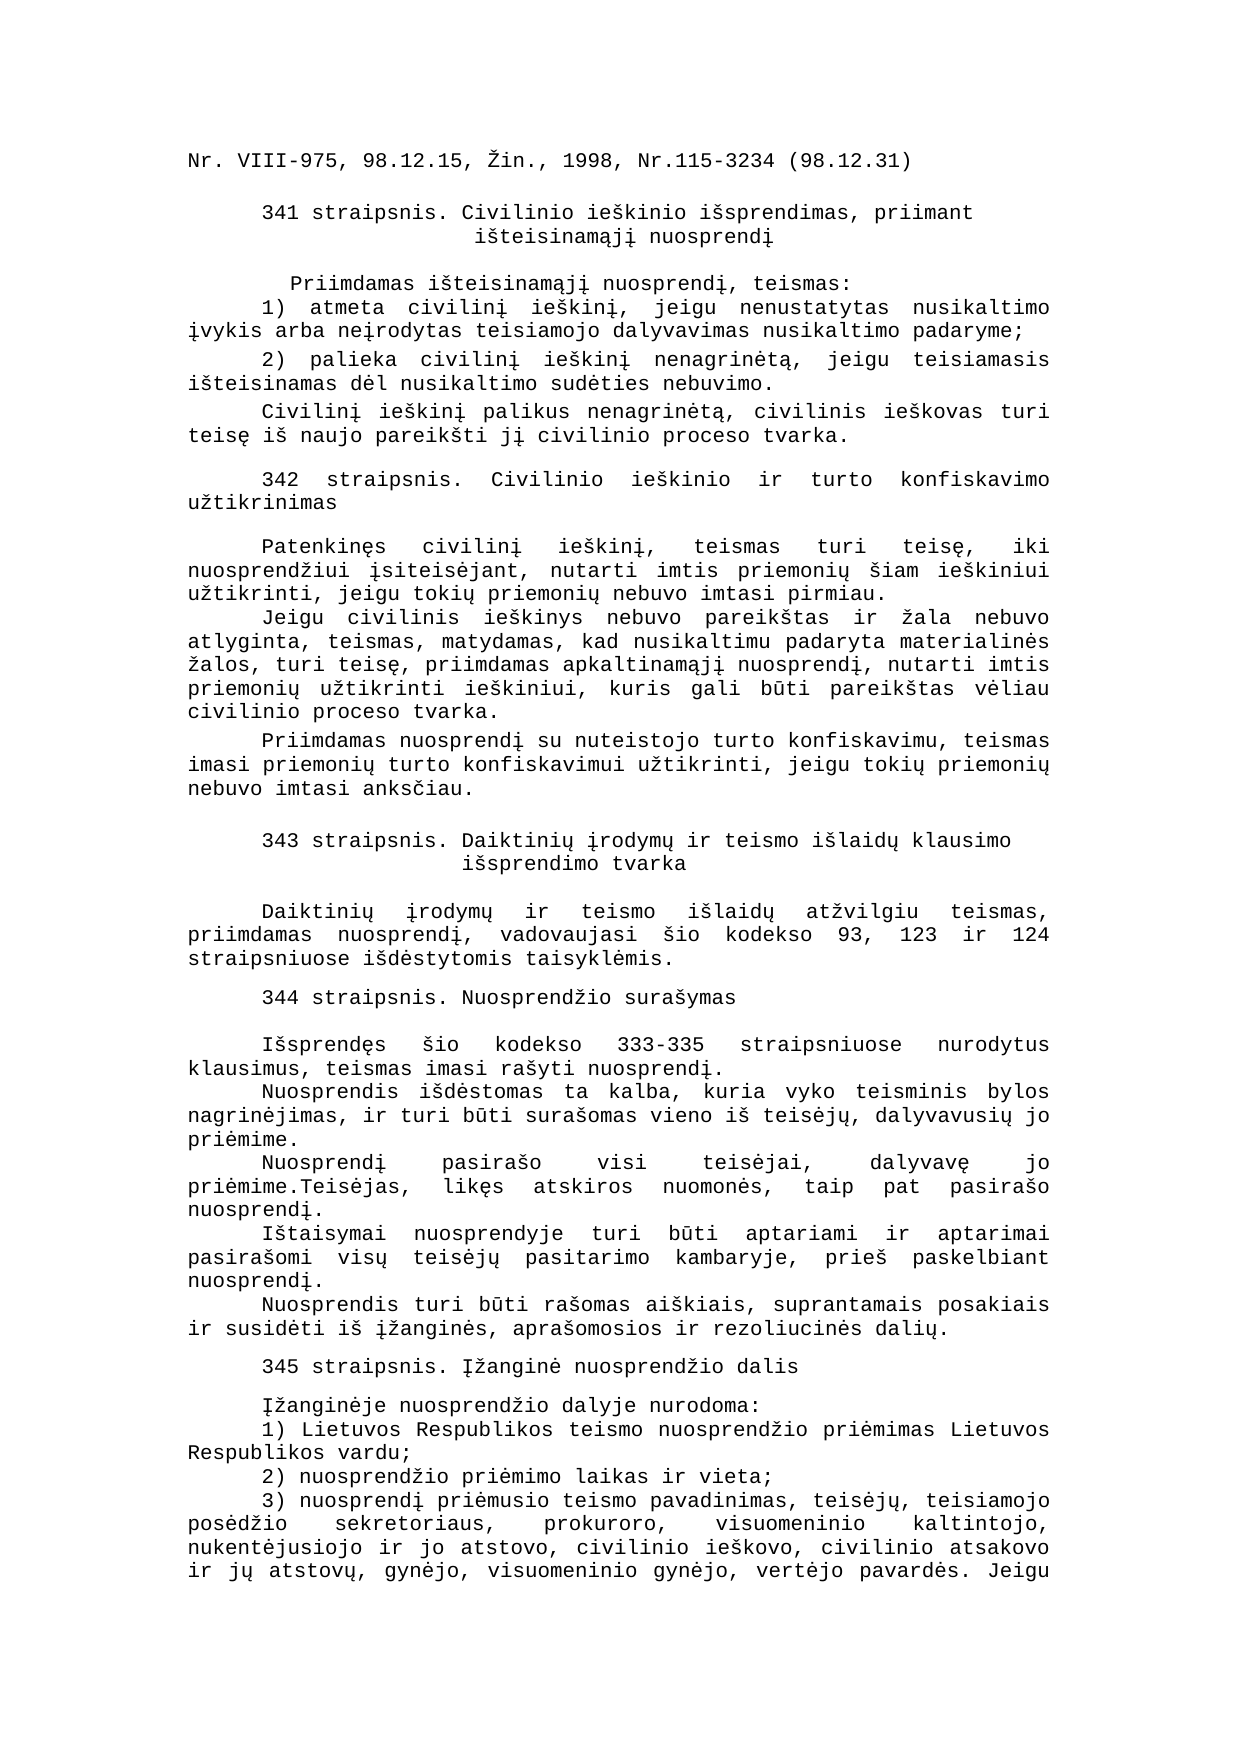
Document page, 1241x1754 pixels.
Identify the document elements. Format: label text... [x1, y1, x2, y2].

text Priimdamas nuosprendį su nuteistojo turto konfiskavimu, teismas imasi priemonių turto konfiskavimui užtikrinti, jeigu tokių priemonių nebuvo imtasi anksčiau. [187, 730, 1050, 801]
text išsprendimo tvarka [187, 853, 1050, 877]
text Išsprendęs šio kodekso 333-335 straipsniuose nurodytus klausimus, teismas imasi rašyti nuosprendį. [187, 1034, 1050, 1081]
text Nuosprendis turi būti rašomas aiškiais, suprantamais posakiais ir susidėti iš įžanginės, aprašomosios ir rezoliucinės dalių. [187, 1294, 1050, 1341]
text Patenkinęs civilinį ieškinį, teismas turi teisę, iki nuosprendžiui įsiteisėjant, nutarti imtis priemonių šiam ieškiniui užtikrinti, jeigu tokių priemonių nebuvo imtasi pirmiau. [187, 536, 1050, 607]
text 344 straipsnis. Nuosprendžio surašymas [187, 987, 1050, 1010]
text 343 straipsnis. Daiktinių įrodymų ir teismo išlaidų klausimo [187, 830, 1050, 853]
text išteisinamąjį nuosprendį [187, 226, 1050, 249]
text 3) nuosprendį priėmusio teismo pavadinimas, teisėjų, teisiamojo posėdžio sekretoriaus, prokuroro, visuomeninio kaltintojo, nukentėjusiojo ir jo atstovo, civilinio ieškovo, civilinio atsakovo ir jų atstovų, gynėjo, visuomeninio gynėjo, vertėjo pavardės. Jeigu [187, 1489, 1050, 1584]
text 2) palieka civilinį ieškinį nenagrinėtą, jeigu teisiamasis išteisinamas dėl nusikaltimo sudėties nebuvimo. [187, 349, 1050, 396]
text 1) atmeta civilinį ieškinį, jeigu nenustatytas nusikaltimo įvykis arba neįrodytas teisiamojo dalyvavimas nusikaltimo padaryme; [187, 297, 1050, 344]
text Įžanginėje nuosprendžio dalyje nurodoma: [187, 1395, 1050, 1419]
text Ištaisymai nuosprendyje turi būti aptariami ir aptarimai pasirašomi visų teisėjų pasitarimo kambaryje, prieš paskelbiant nuosprendį. [187, 1223, 1050, 1294]
text 342 straipsnis. Civilinio ieškinio ir turto konfiskavimo užtikrinimas [187, 469, 1050, 516]
text Nuosprendį pasirašo visi teisėjai, dalyvavę jo priėmime.Teisėjas, likęs atskiros nuomonės, taip pat pasirašo nuosprendį. [187, 1152, 1050, 1223]
text Nuosprendis išdėstomas ta kalba, kuria vyko teisminis bylos nagrinėjimas, ir turi būti surašomas vieno iš teisėjų, dalyvavusių jo priėmime. [187, 1081, 1050, 1152]
text Nr. VIII-975, 98.12.15, Žin., 1998, Nr.115-3234 (98.12.31) [187, 150, 1050, 174]
text Civilinį ieškinį palikus nenagrinėtą, civilinis ieškovas turi teisę iš naujo pareikšti jį civilinio proceso tvarka. [187, 401, 1050, 449]
text Priimdamas išteisinamąjį nuosprendį, teismas: [216, 273, 1050, 297]
text 1) Lietuvos Respublikos teismo nuosprendžio priėmimas Lietuvos Respublikos vardu; [187, 1419, 1050, 1466]
text 2) nuosprendžio priėmimo laikas ir vieta; [187, 1466, 1050, 1489]
text Daiktinių įrodymų ir teismo išlaidų atžvilgiu teismas, priimdamas nuosprendį, vadovaujasi šio kodekso 93, 123 ir 124 straipsniuose išdėstytomis taisyklėmis. [187, 901, 1050, 972]
text 341 straipsnis. Civilinio ieškinio išsprendimas, priimant [187, 202, 1050, 226]
text 345 straipsnis. Įžanginė nuosprendžio dalis [187, 1356, 1050, 1380]
text Jeigu civilinis ieškinys nebuvo pareikštas ir žala nebuvo atlyginta, teismas, matydamas, kad nusikaltimu padaryta materialinės žalos, turi teisę, priimdamas apkaltinamąjį nuosprendį, nutarti imtis priemonių užtikrinti ieškiniui, kuris gali būti pareikštas vėliau civilinio proceso tvarka. [187, 607, 1050, 725]
